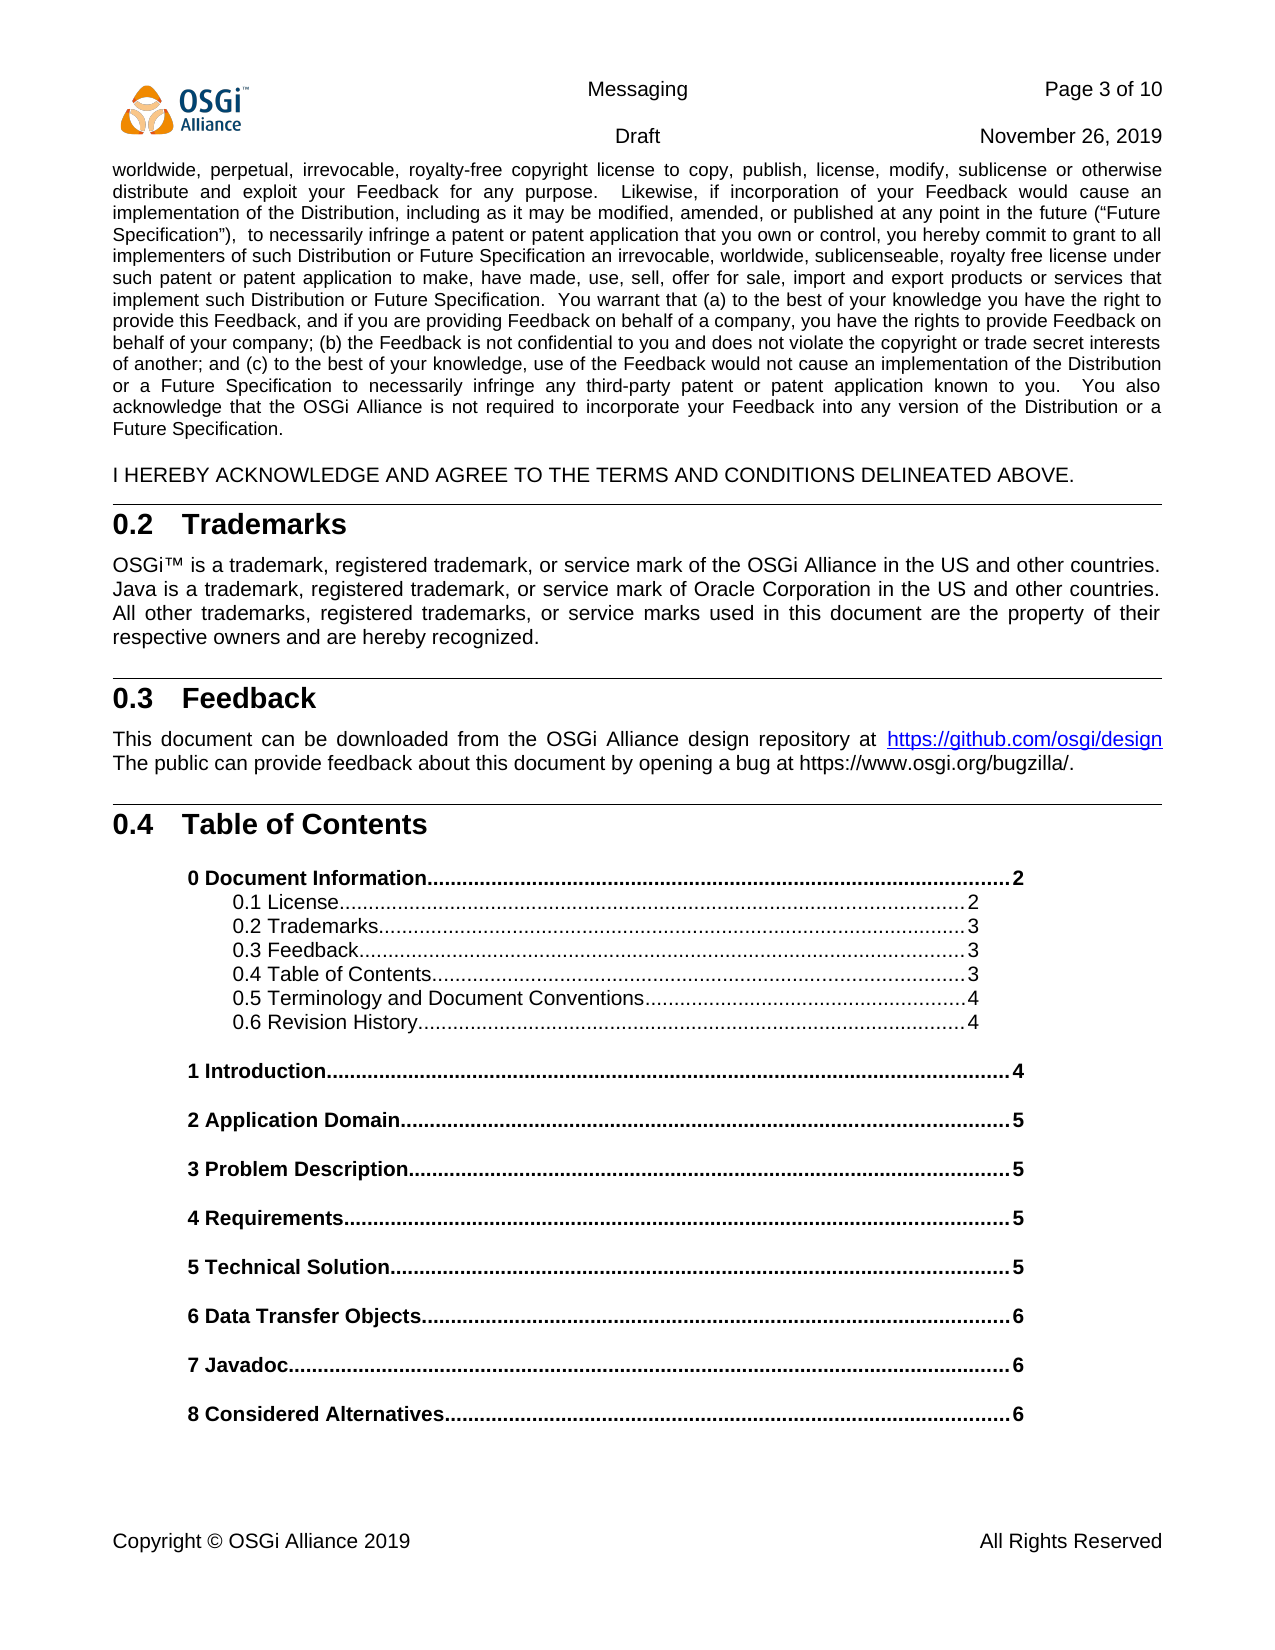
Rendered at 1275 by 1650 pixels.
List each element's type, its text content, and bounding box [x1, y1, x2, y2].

text 0.3 Feedback 3 [232, 938, 1162, 962]
subtitle Feedback [112, 679, 1162, 715]
text 5 Technical Solution 5 [187, 1254, 1162, 1278]
text OSGi™ is a trademark, registered trademark, or service mark of the OSGi Alliance in the US and other countries. Java is a trademark, registered trademark, or service mark of Oracle Corporation in the US and other countries. All other trademarks, registered trademarks, or service marks used in this document are the property of their respective owners and are hereby recognized. [112, 553, 1162, 649]
text 0.6 Revision History 4 [232, 1010, 1162, 1034]
text 3 Problem Description 5 [187, 1157, 1162, 1181]
text 7 Javadoc 6 [187, 1352, 1162, 1376]
text 0.5 Terminology and Document Conventions 4 [232, 986, 1162, 1010]
text 2 Application Domain 5 [187, 1108, 1162, 1132]
picture [113, 78, 257, 142]
text I HEREBY ACKNOWLEDGE AND AGREE TO THE TERMS AND CONDITIONS DELINEATED ABOVE. [112, 463, 1162, 487]
subtitle Trademarks [112, 505, 1162, 541]
text 0 Document Information 2 [187, 866, 1162, 890]
text This document can be downloaded from the OSGi Alliance design repository at https://github.com/osgi/design The public can provide feedback about this document by opening a bug at https://www.osgi.org/bugzilla/. [112, 727, 1162, 775]
text worldwide, perpetual, irrevocable, royalty-free copyright license to copy, publish, license, modify, sublicense or otherwise distribute and exploit your Feedback for any purpose. Likewise, if incorporation of your Feedback would cause an implementation of the Distribution, including as it may be modified, amended, or published at any point in the future (“Future Specification”), to necessarily infringe a patent or patent application that you own or control, you hereby commit to grant to all implementers of such Distribution or Future Specification an irrevocable, worldwide, sublicenseable, royalty free license under such patent or patent application to make, have made, use, sell, offer for sale, import and export products or services that implement such Distribution or Future Specification. You warrant that (a) to the best of your knowledge you have the right to provide this Feedback, and if you are providing Feedback on behalf of a company, you have the rights to provide Feedback on behalf of your company; (b) the Feedback is not confidential to you and does not violate the copyright or trade secret interests of another; and (c) to the best of your knowledge, use of the Feedback would not cause an implementation of the Distribution or a Future Specification to necessarily infringe any third-party patent or patent application known to you. You also acknowledge that the OSGi Alliance is not required to incorporate your Feedback into any version of the Distribution or a Future Specification. [112, 159, 1162, 439]
text 8 Considered Alternatives 6 [187, 1401, 1162, 1425]
subtitle Table of Contents [112, 805, 1162, 841]
text 0.4 Table of Contents 3 [232, 962, 1162, 986]
text 6 Data Transfer Objects 6 [187, 1303, 1162, 1327]
text 1 Introduction 4 [187, 1059, 1162, 1083]
text 0.2 Trademarks 3 [232, 914, 1162, 938]
text 0.1 License 2 [232, 890, 1162, 914]
text 4 Requirements 5 [187, 1206, 1162, 1229]
